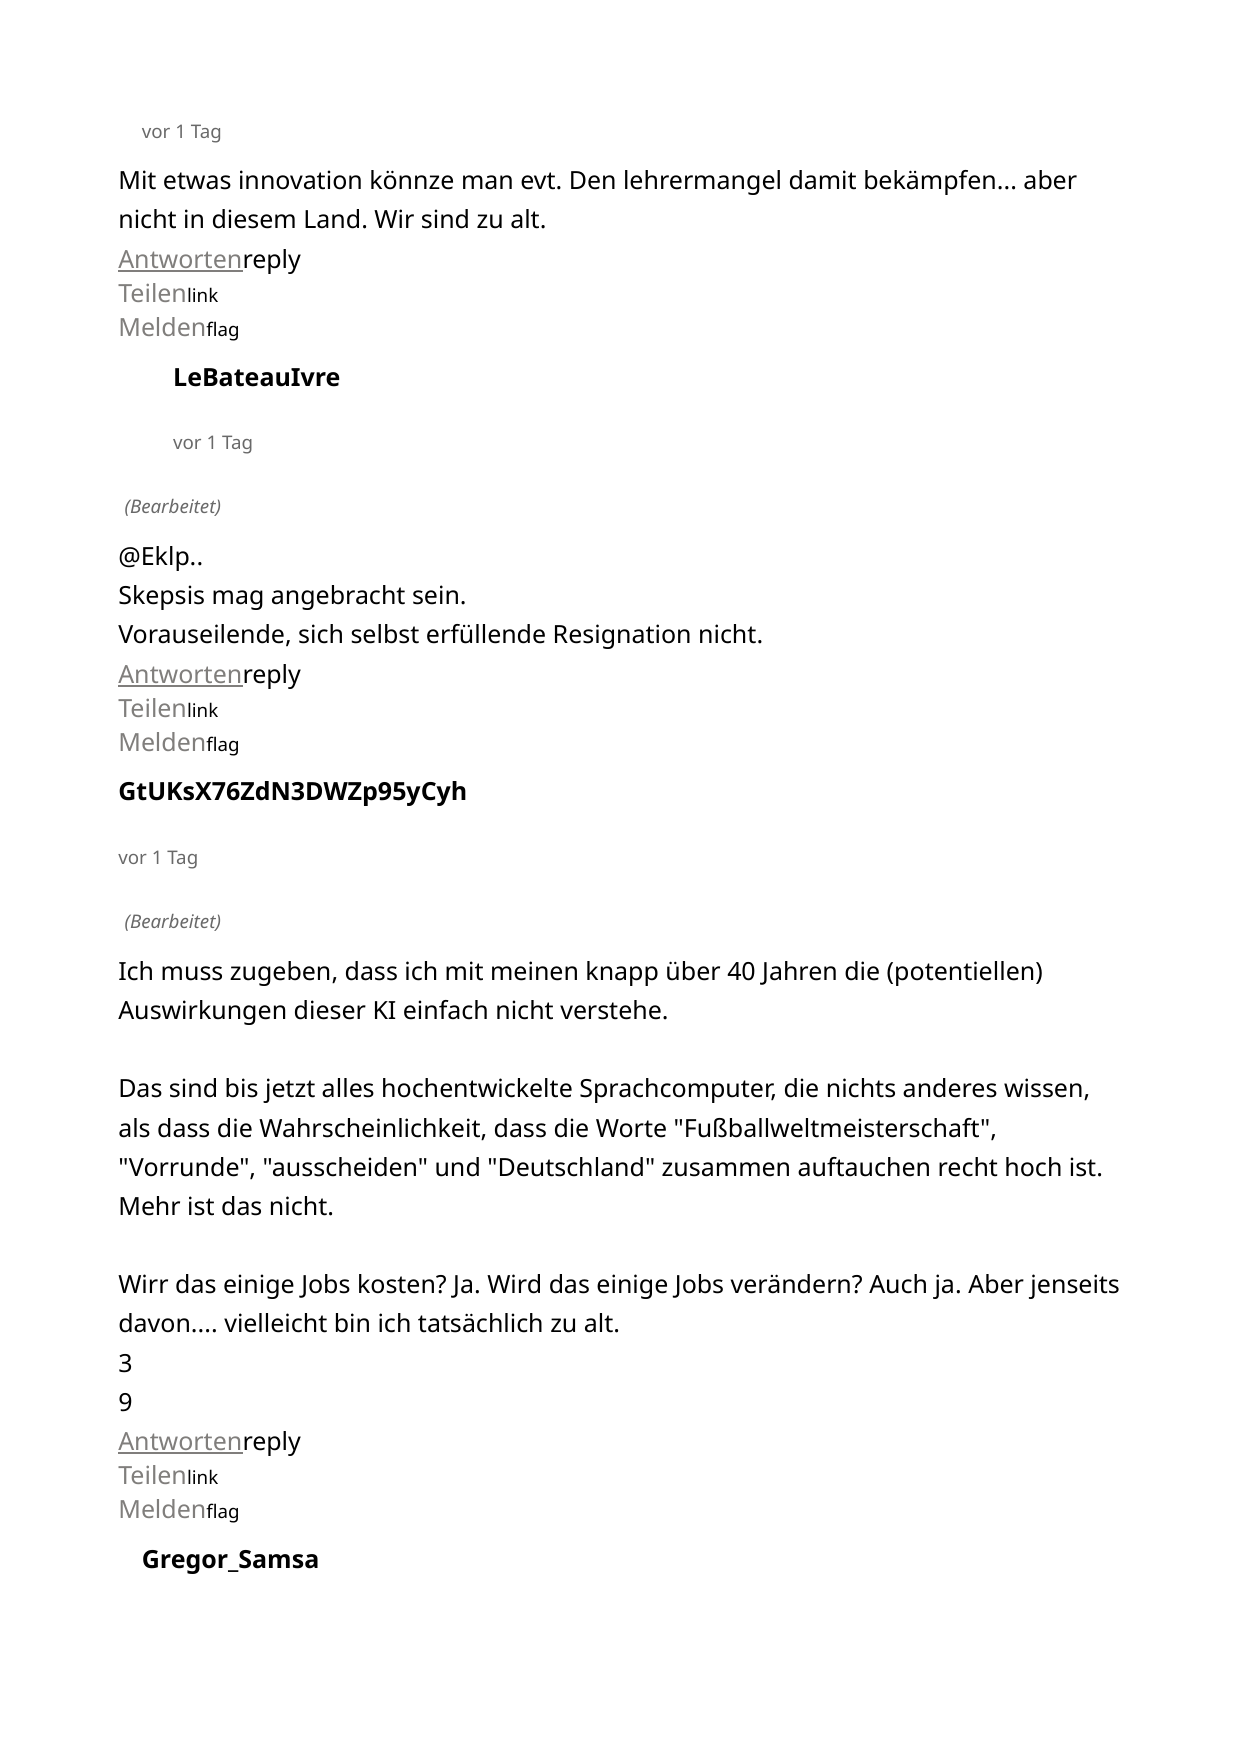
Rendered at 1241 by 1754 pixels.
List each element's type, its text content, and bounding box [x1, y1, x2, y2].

text vor 1 Tag [142, 118, 1117, 144]
text Meldenflag [118, 724, 1122, 758]
text @Eklp.. Skepsis mag angebracht sein. Vorauseilende, sich selbst erfüllende Resignation nicht. [118, 539, 1122, 651]
text vor 1 Tag [118, 844, 1117, 870]
text Teilenlink [118, 1458, 1122, 1492]
text (Bearbeitet) [118, 905, 1122, 934]
text Meldenflag [118, 1492, 1122, 1526]
text Meldenflag [118, 309, 1122, 343]
text Antwortenreply [118, 656, 1122, 690]
text LeBateauIvre [173, 359, 1114, 393]
text 9 [118, 1384, 1122, 1418]
text Antwortenreply [118, 1424, 1122, 1458]
text 3 [118, 1345, 1122, 1379]
text GtUKsX76ZdN3DWZp95yCyh [118, 774, 1114, 808]
text vor 1 Tag [173, 429, 1117, 455]
text Teilenlink [118, 275, 1122, 309]
text Antwortenreply [118, 241, 1122, 275]
text Ich muss zugeben, dass ich mit meinen knapp über 40 Jahren die (potentiellen) Auswirkungen dieser KI einfach nicht verstehe. Das sind bis jetzt alles hochentwickelte Sprachcomputer, die nichts anderes wissen, als dass die Wahrscheinlichkeit, dass die Worte "Fußballweltmeisterschaft", "Vorrunde", "ausscheiden" und "Deutschland" zusammen auftauchen recht hoch ist. Mehr ist das nicht. Wirr das einige Jobs kosten? Ja. Wird das einige Jobs verändern? Auch ja. Aber jenseits davon.... vielleicht bin ich tatsächlich zu alt. [118, 954, 1122, 1340]
text (Bearbeitet) [118, 490, 1122, 519]
text Mit etwas innovation könnze man evt. Den lehrermangel damit bekämpfen... aber nicht in diesem Land. Wir sind zu alt. [118, 163, 1122, 236]
text Teilenlink [118, 690, 1122, 724]
text Gregor_Samsa [142, 1541, 1114, 1576]
